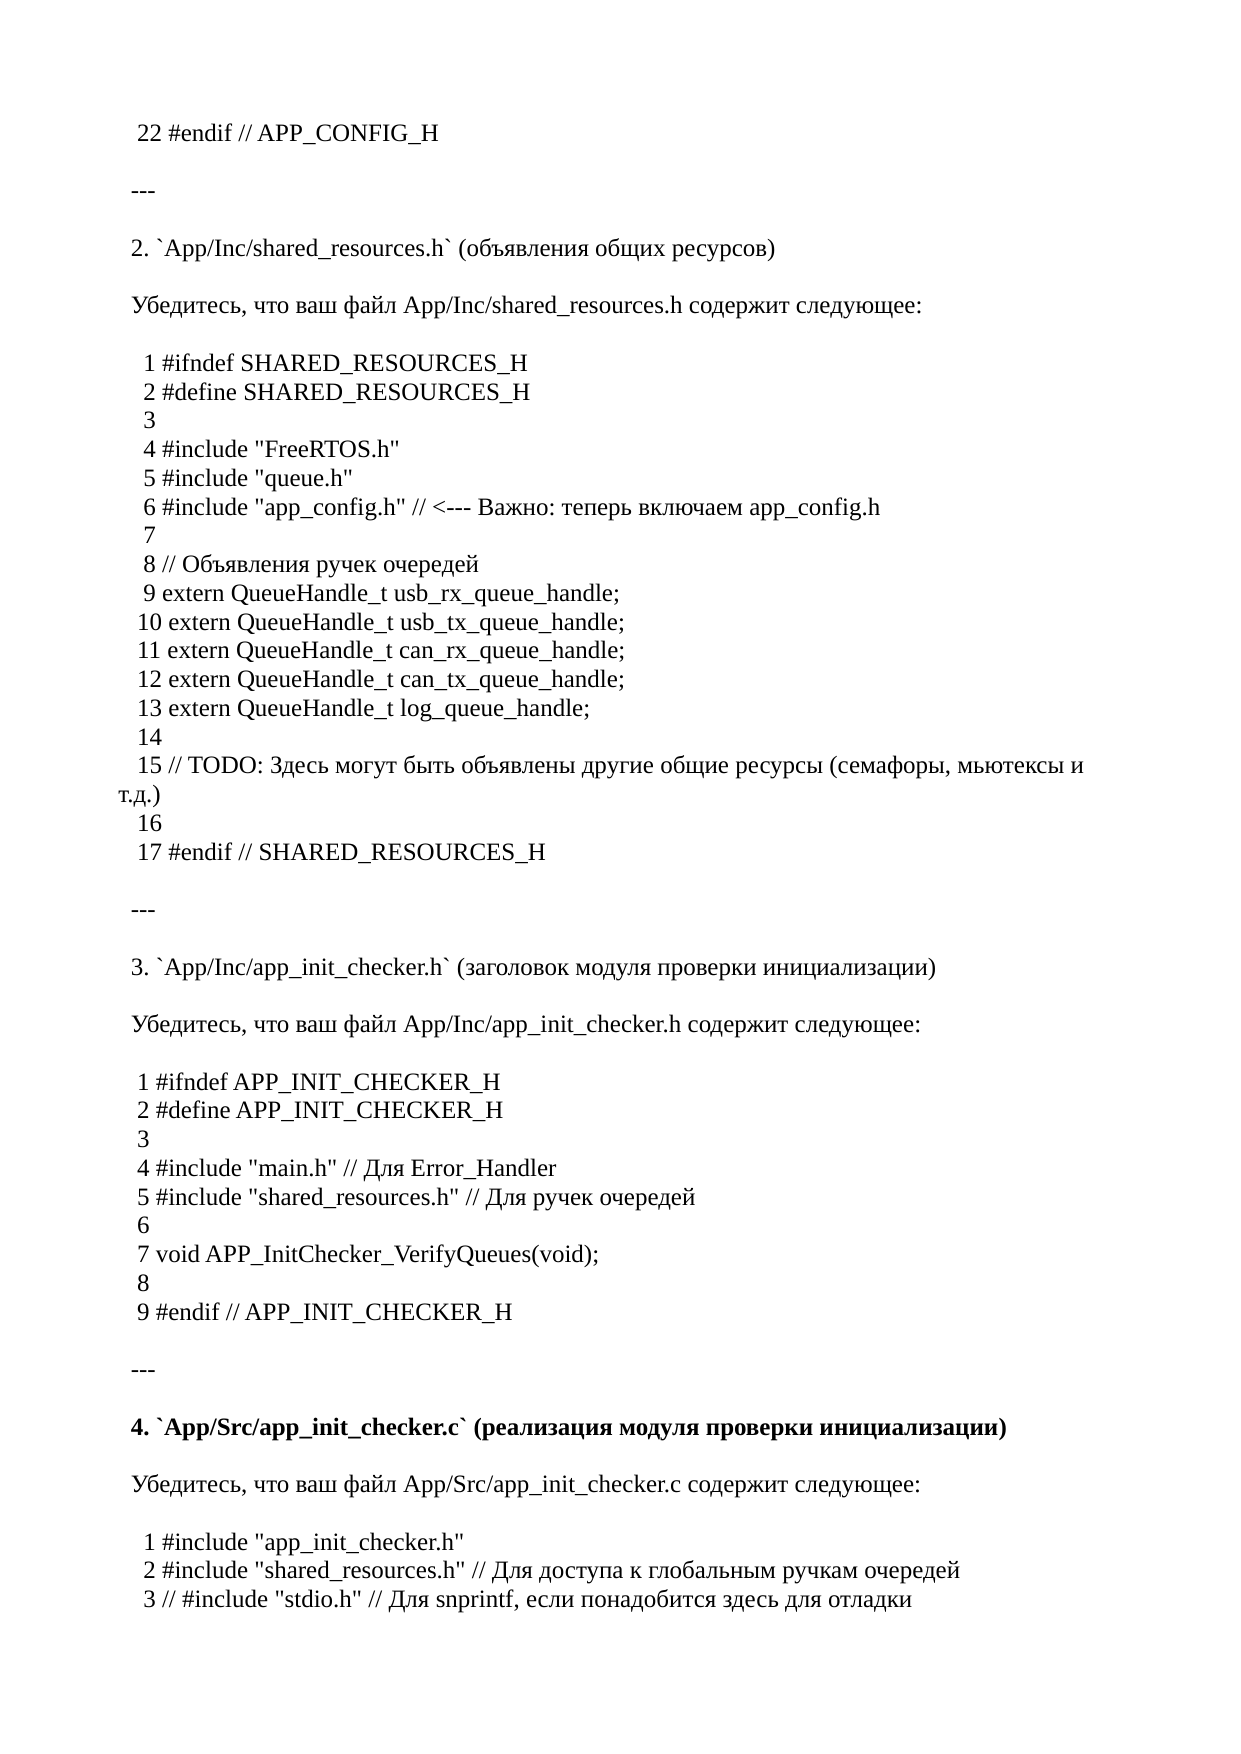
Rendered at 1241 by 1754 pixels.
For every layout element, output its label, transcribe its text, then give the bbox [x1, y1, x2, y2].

text 3 [118, 406, 1122, 434]
text 22 #endif // APP_CONFIG_H [118, 118, 1122, 147]
text 15 // TODO: Здесь могут быть объявлены другие общие ресурсы (семафоры, мьютексы и т.д.) [118, 751, 1122, 808]
text 2. `App/Inc/shared_resources.h` (объявления общих ресурсов) [118, 233, 1122, 262]
text 3. `App/Inc/app_init_checker.h` (заголовок модуля проверки инициализации) [118, 952, 1122, 981]
text 2 #include "shared_resources.h" // Для доступа к глобальным ручкам очередей [118, 1556, 1122, 1584]
text 4 #include "main.h" // Для Error_Handler [118, 1153, 1122, 1182]
text 7 [118, 521, 1122, 549]
text Убедитесь, что ваш файл App/Src/app_init_checker.c содержит следующее: [118, 1469, 1122, 1498]
text --- [118, 176, 1122, 204]
text 3 [118, 1124, 1122, 1153]
text 5 #include "shared_resources.h" // Для ручек очередей [118, 1182, 1122, 1211]
text Убедитесь, что ваш файл App/Inc/shared_resources.h содержит следующее: [118, 291, 1122, 319]
text 4. `App/Src/app_init_checker.c` (реализация модуля проверки инициализации) [118, 1412, 1122, 1441]
text 13 extern QueueHandle_t log_queue_handle; [118, 693, 1122, 722]
text 4 #include "FreeRTOS.h" [118, 434, 1122, 463]
text 1 #ifndef APP_INIT_CHECKER_H [118, 1067, 1122, 1096]
text 6 #include "app_config.h" // <--- Важно: теперь включаем app_config.h [118, 492, 1122, 521]
text 12 extern QueueHandle_t can_tx_queue_handle; [118, 664, 1122, 693]
text 5 #include "queue.h" [118, 463, 1122, 492]
text 9 extern QueueHandle_t usb_rx_queue_handle; [118, 578, 1122, 607]
text 10 extern QueueHandle_t usb_tx_queue_handle; [118, 607, 1122, 636]
text 14 [118, 722, 1122, 751]
text 16 [118, 808, 1122, 837]
text 1 #include "app_init_checker.h" [118, 1527, 1122, 1556]
text --- [118, 894, 1122, 923]
text 17 #endif // SHARED_RESOURCES_H [118, 837, 1122, 866]
text 9 #endif // APP_INIT_CHECKER_H [118, 1297, 1122, 1326]
text --- [118, 1354, 1122, 1383]
text 6 [118, 1211, 1122, 1239]
text 2 #define APP_INIT_CHECKER_H [118, 1096, 1122, 1124]
text 1 #ifndef SHARED_RESOURCES_H [118, 348, 1122, 377]
text 11 extern QueueHandle_t can_rx_queue_handle; [118, 636, 1122, 664]
text Убедитесь, что ваш файл App/Inc/app_init_checker.h содержит следующее: [118, 1009, 1122, 1038]
text 7 void APP_InitChecker_VerifyQueues(void); [118, 1239, 1122, 1268]
text 3 // #include "stdio.h" // Для snprintf, если понадобится здесь для отладки [118, 1584, 1122, 1613]
text 8 [118, 1268, 1122, 1297]
text 8 // Объявления ручек очередей [118, 549, 1122, 578]
text 2 #define SHARED_RESOURCES_H [118, 377, 1122, 406]
